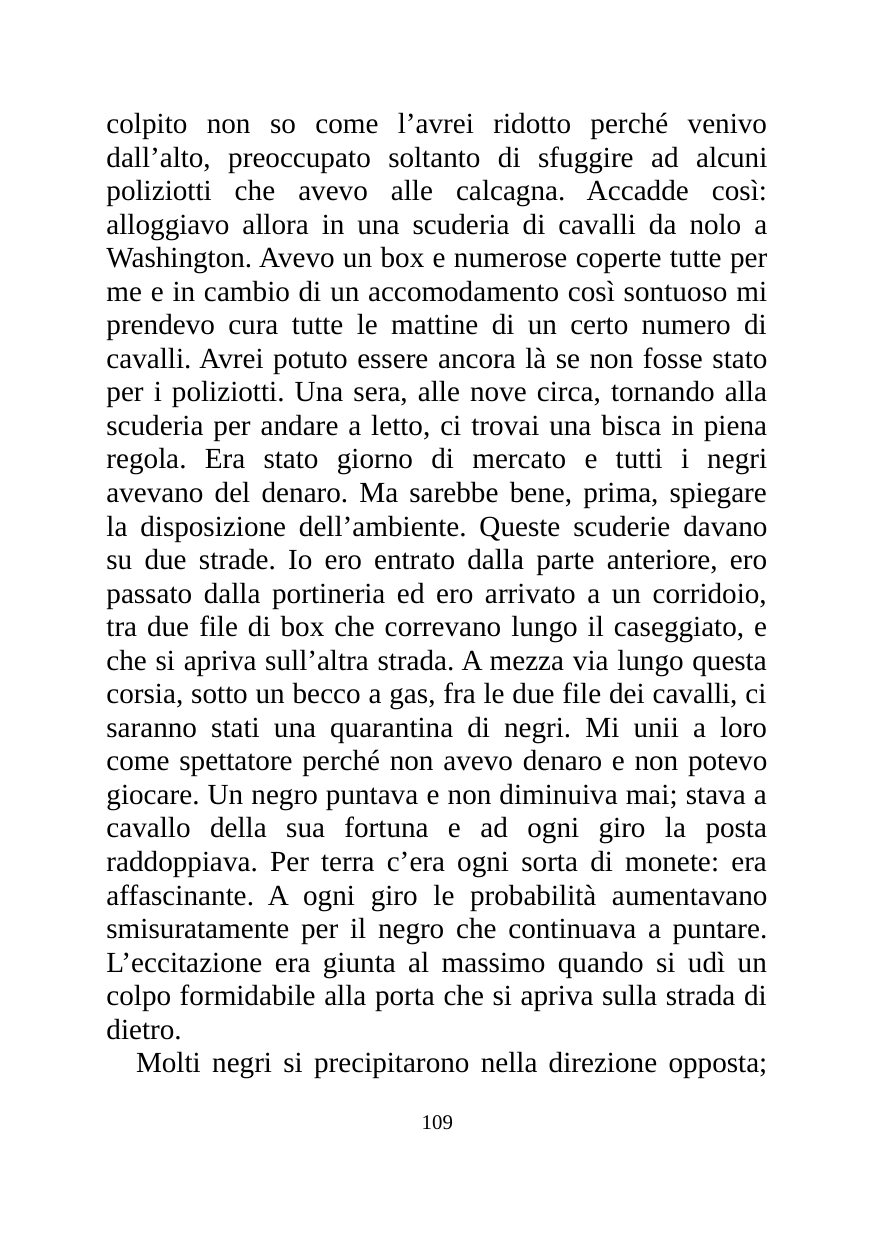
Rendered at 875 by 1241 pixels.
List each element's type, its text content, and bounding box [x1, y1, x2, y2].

text colpito non so come l’avrei ridotto perché venivo dall’alto, preoccupato soltanto di sfuggire ad alcuni poliziotti che avevo alle calcagna. Accadde così: alloggiavo allora in una scuderia di cavalli da nolo a Washington. Avevo un box e numerose coperte tutte per me e in cambio di un accomodamento così sontuoso mi prendevo cura tutte le mattine di un certo numero di cavalli. Avrei potuto essere ancora là se non fosse stato per i poliziotti. Una sera, alle nove circa, tornando alla scuderia per andare a letto, ci trovai una bisca in piena regola. Era stato giorno di mercato e tutti i negri avevano del denaro. Ma sarebbe bene, prima, spiegare la disposizione dell’ambiente. Queste scuderie davano su due strade. Io ero entrato dalla parte anteriore, ero passato dalla portineria ed ero arrivato a un corridoio, tra due file di box che correvano lungo il caseggiato, e che si apriva sull’altra strada. A mezza via lungo questa corsia, sotto un becco a gas, fra le due file dei cavalli, ci saranno stati una quarantina di negri. Mi unii a loro come spettatore perché non avevo denaro e non potevo giocare. Un negro puntava e non diminuiva mai; stava a cavallo della sua fortuna e ad ogni giro la posta raddoppiava. Per terra c’era ogni sorta di monete: era affascinante. A ogni giro le probabilità aumentavano smisuratamente per il negro che continuava a puntare. L’eccitazione era giunta al massimo quando si udì un colpo formidabile alla porta che si apriva sulla strada di dietro. [106, 106, 768, 1045]
text Molti negri si precipitarono nella direzione opposta; [106, 1045, 768, 1079]
